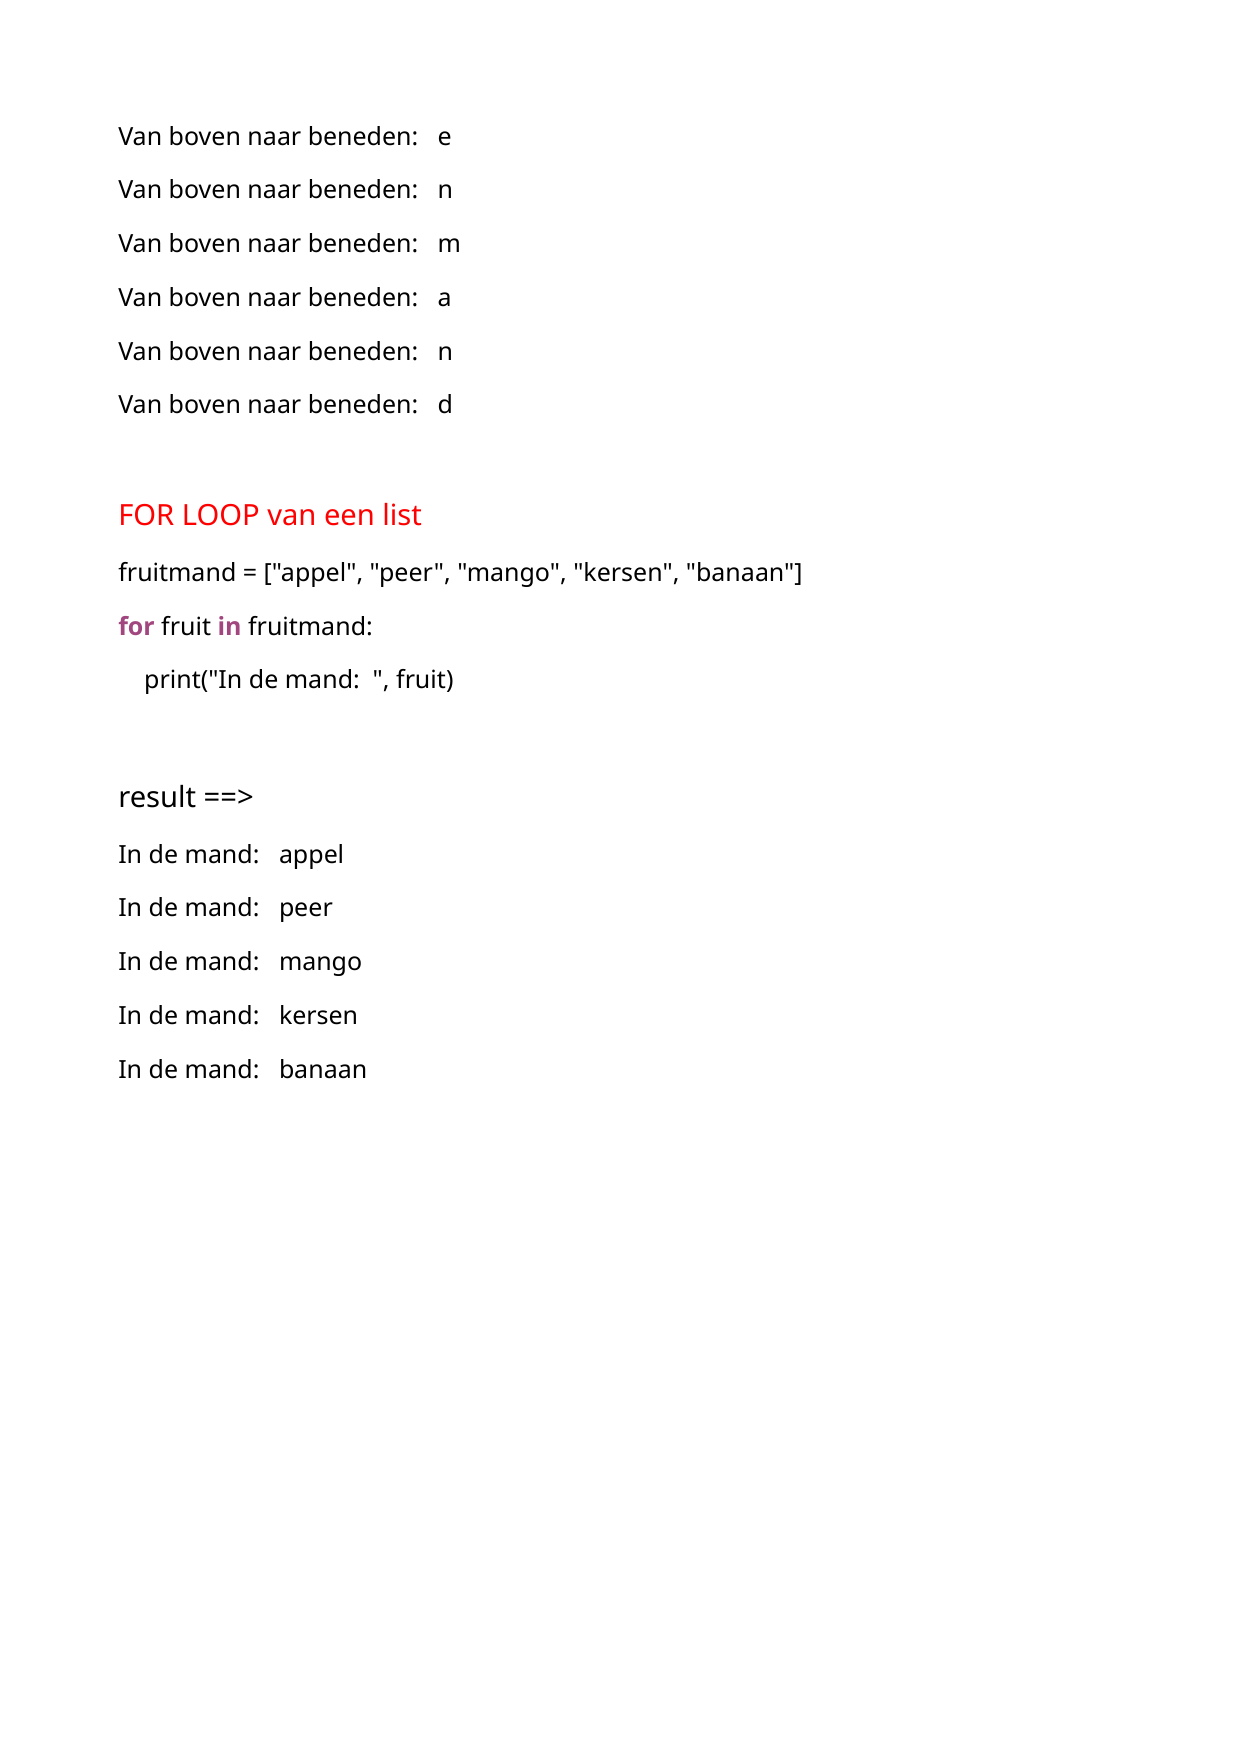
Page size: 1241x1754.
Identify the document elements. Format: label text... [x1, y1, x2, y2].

text In de mand: banaan [118, 1051, 1122, 1085]
text In de mand: kersen [118, 997, 1122, 1032]
text result ==> [118, 776, 1122, 816]
text Van boven naar beneden: m [118, 226, 1122, 260]
text FOR LOOP van een list [118, 494, 1122, 534]
text Van boven naar beneden: n [118, 333, 1122, 367]
text In de mand: appel [118, 836, 1122, 870]
text Van boven naar beneden: a [118, 279, 1122, 313]
text Van boven naar beneden: n [118, 172, 1122, 206]
text In de mand: mango [118, 944, 1122, 978]
text In de mand: peer [118, 890, 1122, 924]
text print("In de mand: ", fruit) [118, 662, 1122, 696]
text Van boven naar beneden: e [118, 118, 1122, 152]
text Van boven naar beneden: d [118, 387, 1122, 421]
text fruitmand = ["appel", "peer", "mango", "kersen", "banaan"] [118, 554, 1122, 589]
text for fruit in fruitmand: [118, 608, 1122, 642]
